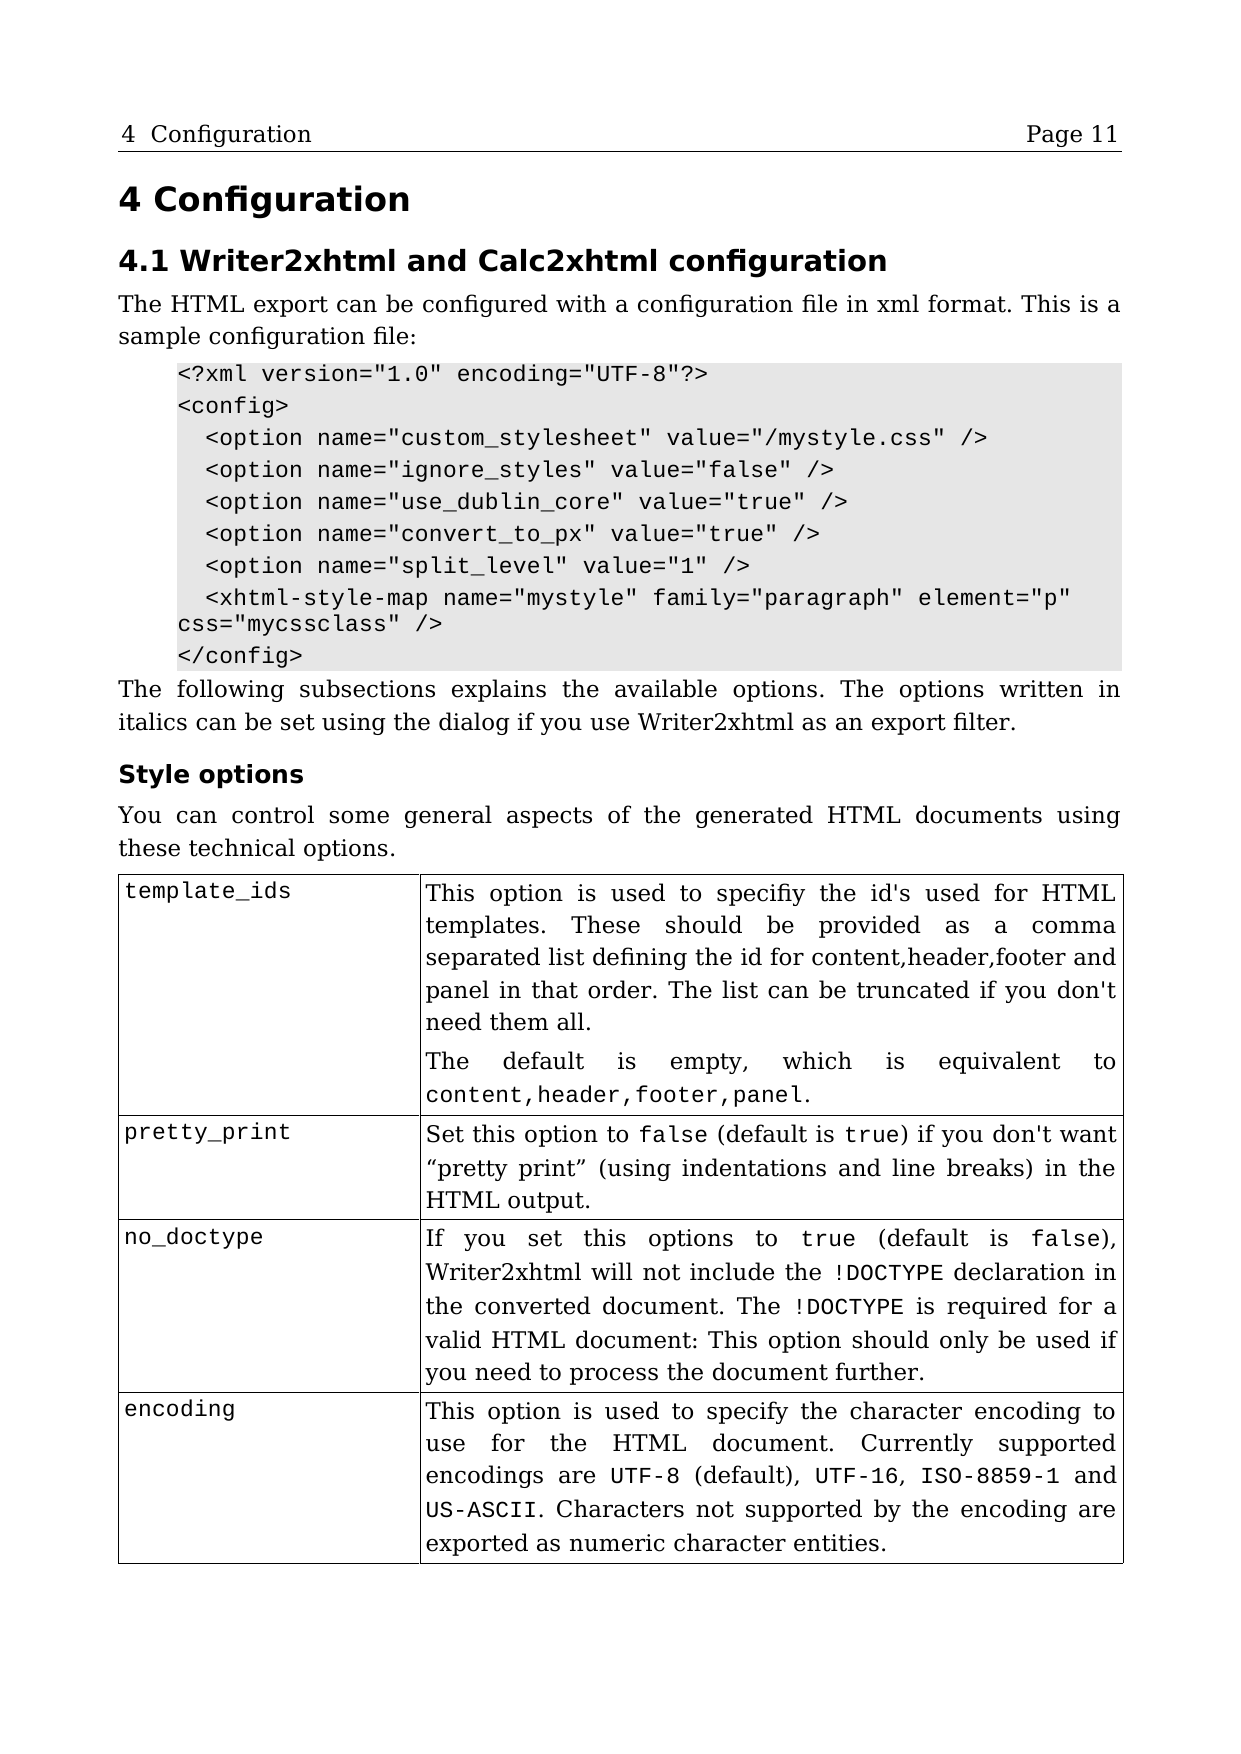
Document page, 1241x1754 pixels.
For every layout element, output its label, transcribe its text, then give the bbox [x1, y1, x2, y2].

text <config> [177, 394, 1122, 421]
table_cell encoding [119, 1393, 419, 1563]
table_header template_ids [119, 875, 419, 1115]
text <option name="ignore_styles" value="false" /> [177, 458, 1122, 484]
text <option name="split_level" value="1" /> [177, 554, 1122, 581]
table_cell Set this option to false (default is true) if you don't want “pretty print” (using indentations and line breaks) in the HTML output. [421, 1116, 1123, 1219]
table_header This option is used to specifiy the id's used for HTML templates. These should be provided as a comma separated list defining the id for content,header,footer and panel in that order. The list can be truncated if you don't need them all. The default is empty, which is equivalent to content,header,footer,panel. [421, 875, 1123, 1115]
text <option name="use_dublin_core" value="true" /> [177, 491, 1122, 517]
subtitle Configuration [118, 181, 1122, 219]
subtitle Writer2xhtml and Calc2xhtml configuration [118, 244, 1122, 278]
text <option name="custom_stylesheet" value="/mystyle.css" /> [177, 427, 1122, 453]
table_cell no_doctype [119, 1220, 419, 1392]
table_cell If you set this options to true (default is false), Writer2xhtml will not include the !DOCTYPE declaration in the converted document. The !DOCTYPE is required for a valid HTML document: This option should only be used if you need to process the document further. [421, 1220, 1123, 1392]
text </config> [177, 644, 1122, 671]
table_cell pretty_print [119, 1116, 419, 1219]
text <?xml version="1.0" encoding="UTF-8"?> [177, 363, 1122, 389]
text <option name="convert_to_px" value="true" /> [177, 522, 1122, 548]
subtitle Style options [118, 761, 1122, 790]
text You can control some general aspects of the generated HTML documents using these technical options. [118, 802, 1122, 861]
table_cell This option is used to specify the character encoding to use for the HTML document. Currently supported encodings are UTF-8 (default), UTF-16, ISO-8859-1 and US-ASCII. Characters not supported by the encoding are exported as numeric character entities. [421, 1393, 1123, 1563]
text The HTML export can be configured with a configuration file in xml format. This is a sample configuration file: [118, 291, 1122, 350]
text <xhtml-style-map name="mystyle" family="paragraph" element="p" css="mycssclass" /> [177, 586, 1122, 638]
text The following subsections explains the available options. The options written in italics can be set using the dialog if you use Writer2xhtml as an export filter. [118, 676, 1122, 736]
